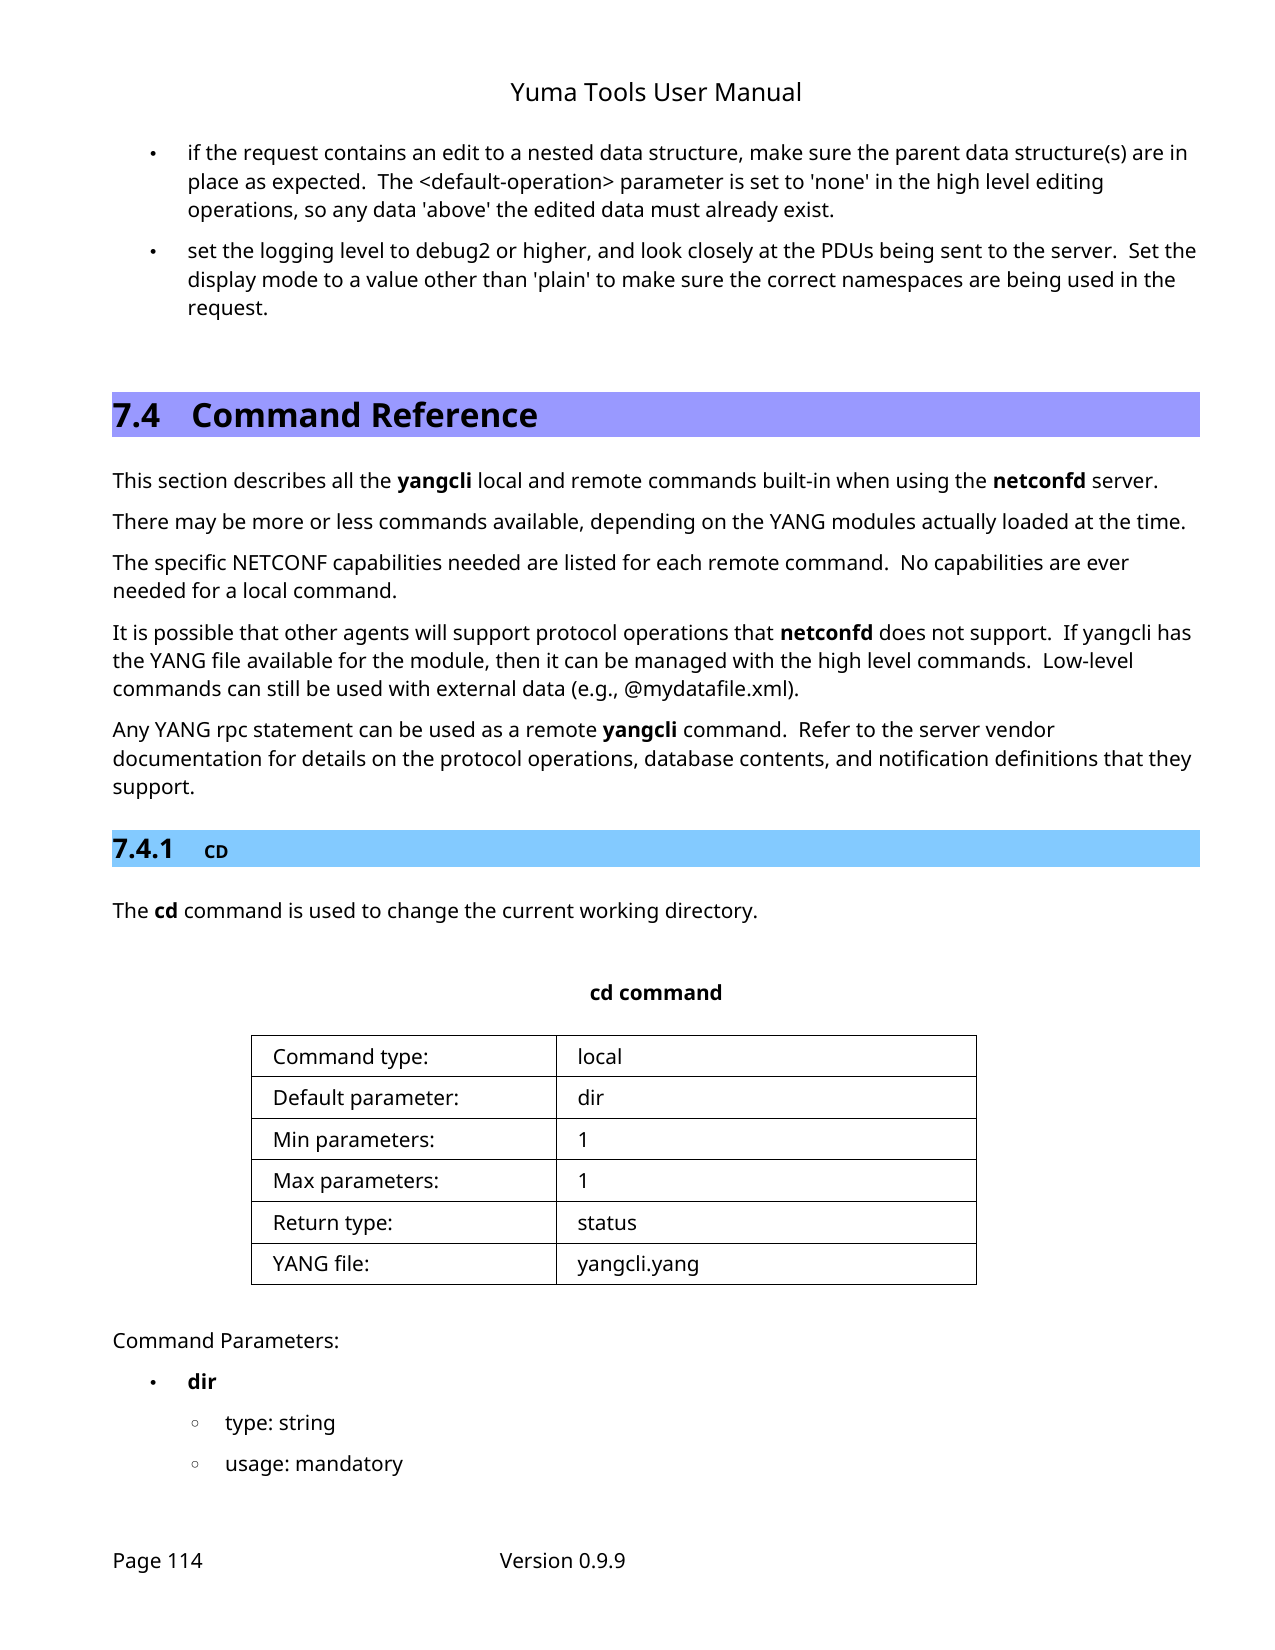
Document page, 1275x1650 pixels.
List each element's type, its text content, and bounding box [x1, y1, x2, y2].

table_cell dir [557, 1077, 976, 1118]
table_cell Return type: [252, 1202, 556, 1242]
text The specific NETCONF capabilities needed are listed for each remote command. No capabilities are ever needed for a local command. [112, 548, 1200, 605]
text It is possible that other agents will support protocol operations that netconfd does not support. If yangcli has the YANG file available for the module, then it can be managed with the high level commands. Low-level commands can still be used with external data (e.g., @mydatafile.xml). [112, 618, 1200, 703]
table_cell YANG file: [252, 1244, 556, 1284]
table_cell Max parameters: [252, 1160, 556, 1201]
table_cell Min parameters: [252, 1119, 556, 1159]
list if the request contains an edit to a nested data structure, make sure the parent data structure(s) are in place as expected. The <default-operation> parameter is set to 'none' in the high level editing operations, so any data 'above' the edited data must already exist. [150, 138, 1200, 224]
table_cell 1 [557, 1119, 976, 1159]
list set the logging level to debug2 or higher, and look closely at the PDUs being sent to the server. Set the display mode to a value other than 'plain' to make sure the correct namespaces are being used in the request. [150, 236, 1200, 322]
list type: string [187, 1408, 1200, 1436]
subtitle Command Reference [112, 392, 1200, 437]
table_cell Default parameter: [252, 1077, 556, 1118]
list dir [150, 1367, 1200, 1395]
text The cd command is used to change the current working directory. [112, 896, 1200, 924]
subtitle cd command [127, 978, 1185, 1006]
text This section describes all the yangcli local and remote commands built-in when using the netconfd server. [112, 466, 1200, 495]
table_header Command type: [252, 1036, 556, 1076]
subtitle cd [112, 830, 1200, 867]
list usage: mandatory [187, 1449, 1200, 1477]
table_cell yangcli.yang [557, 1244, 976, 1284]
text Command Parameters: [112, 1326, 1200, 1354]
table_header local [557, 1036, 976, 1076]
table_cell status [557, 1202, 976, 1242]
table_cell 1 [557, 1160, 976, 1201]
text There may be more or less commands available, depending on the YANG modules actually loaded at the time. [112, 507, 1200, 536]
text Any YANG rpc statement can be used as a remote yangcli command. Refer to the server vendor documentation for details on the protocol operations, database contents, and notification definitions that they support. [112, 715, 1200, 801]
